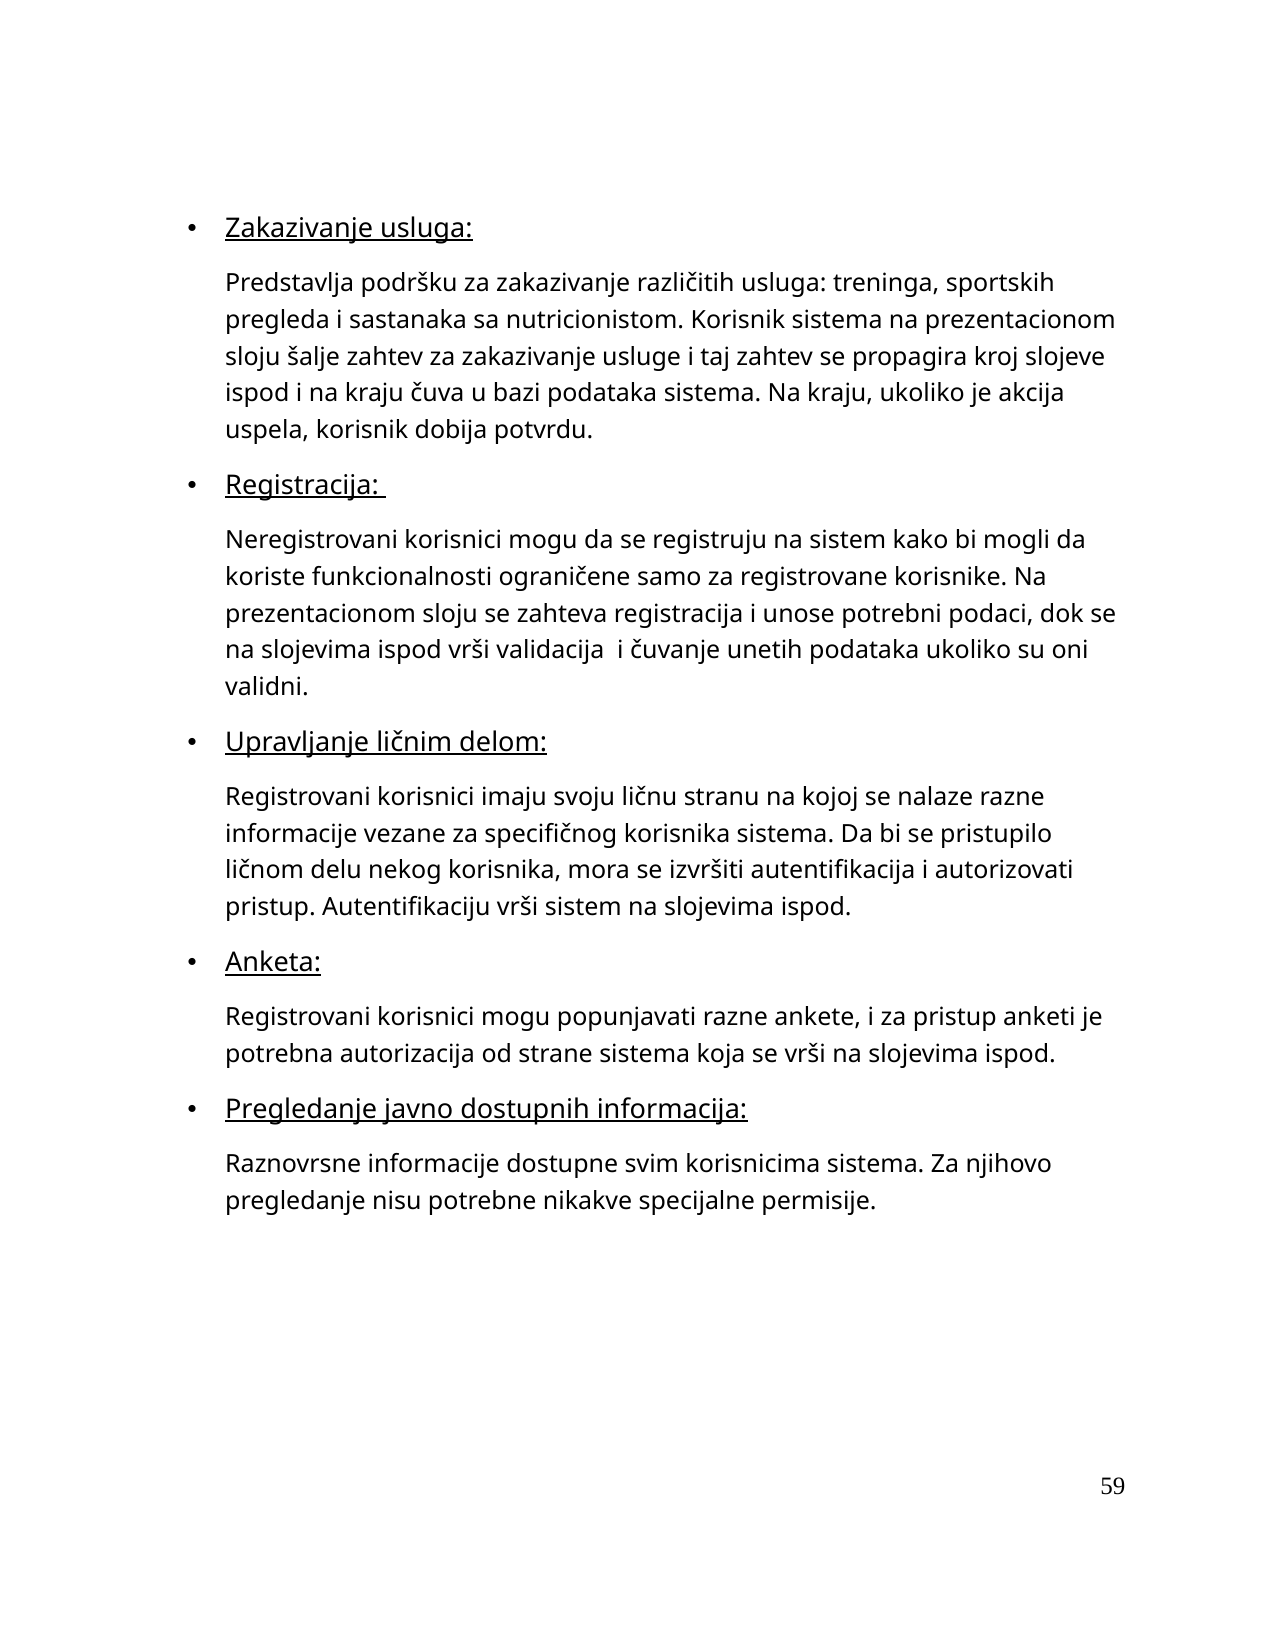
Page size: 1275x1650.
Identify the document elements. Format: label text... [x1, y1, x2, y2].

list Zakazivanje usluga: [187, 208, 1125, 245]
list Registracija: [187, 465, 1125, 502]
list Registrovani korisnici imaju svoju ličnu stranu na kojoj se nalaze razne informacije vezane za specifičnog korisnika sistema. Da bi se pristupilo ličnom delu nekog korisnika, mora se izvršiti autentifikacija i autorizovati pristup. Autentifikaciju vrši sistem na slojevima ispod. [187, 779, 1125, 923]
list Registrovani korisnici mogu popunjavati razne ankete, i za pristup anketi je potrebna autorizacija od strane sistema koja se vrši na slojevima ispod. [187, 999, 1125, 1070]
list Predstavlja podršku za zakazivanje različitih usluga: treninga, sportskih pregleda i sastanaka sa nutricionistom. Korisnik sistema na prezentacionom sloju šalje zahtev za zakazivanje usluge i taj zahtev se propagira kroj slojeve ispod i na kraju čuva u bazi podataka sistema. Na kraju, ukoliko je akcija uspela, korisnik dobija potvrdu. [187, 265, 1125, 446]
list Pregledanje javno dostupnih informacija: [187, 1089, 1125, 1126]
list Upravljanje ličnim delom: [187, 722, 1125, 759]
list Anketa: [187, 942, 1125, 979]
list Neregistrovani korisnici mogu da se registruju na sistem kako bi mogli da koriste funkcionalnosti ograničene samo za registrovane korisnike. Na prezentacionom sloju se zahteva registracija i unose potrebni podaci, dok se na slojevima ispod vrši validacija i čuvanje unetih podataka ukoliko su oni validni. [187, 522, 1125, 703]
list Raznovrsne informacije dostupne svim korisnicima sistema. Za njihovo pregledanje nisu potrebne nikakve specijalne permisije. [187, 1146, 1125, 1216]
